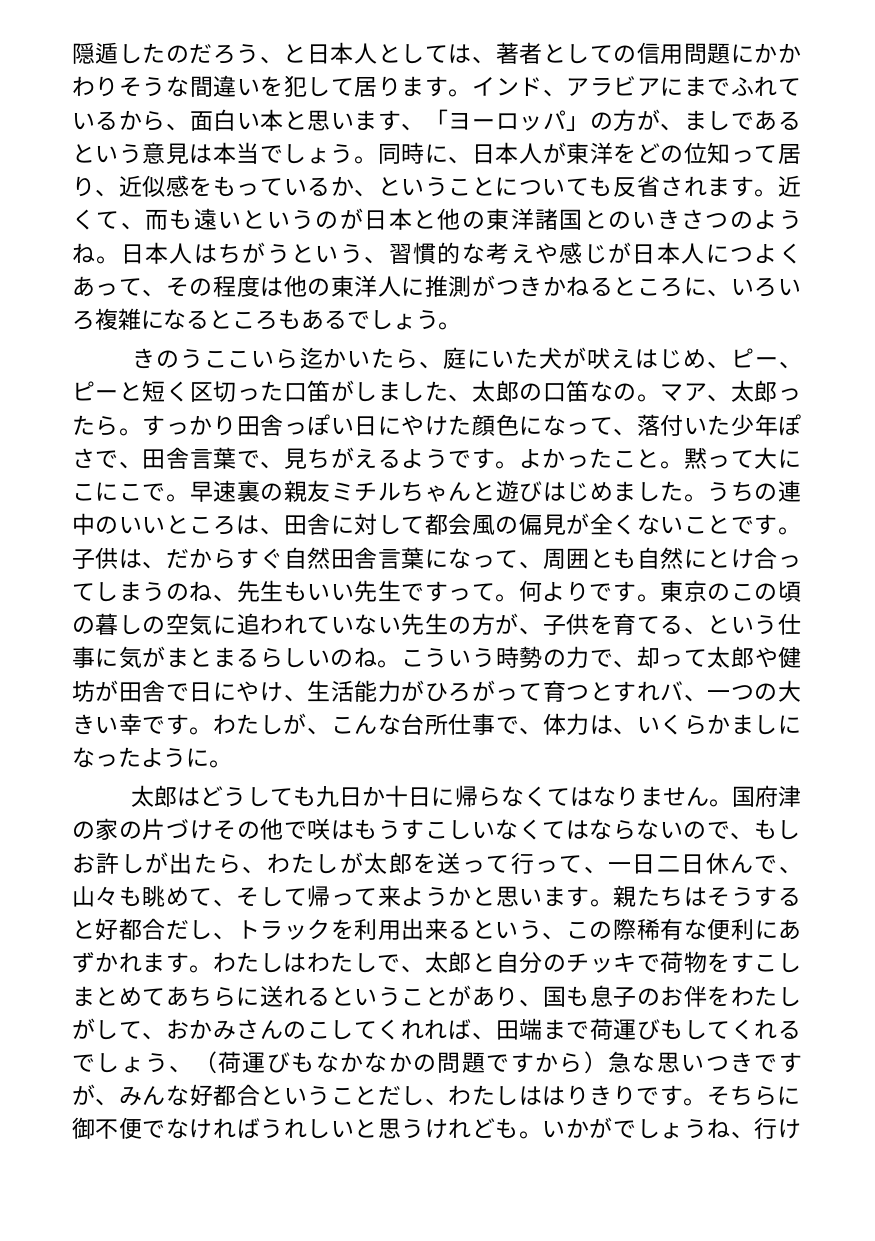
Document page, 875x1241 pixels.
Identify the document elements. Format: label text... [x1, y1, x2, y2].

text きのうここいら迄かいたら、庭にいた犬が吠えはじめ、ピー、ピーと短く区切った口笛がしました、太郎の口笛なの。マア、太郎ったら。すっかり田舎っぽい日にやけた顔色になって、落付いた少年ぽさで、田舎言葉で、見ちがえるようです。よかったこと。黙って大にこにこで。早速裏の親友ミチルちゃんと遊びはじめました。うちの連中のいいところは、田舎に対して都会風の偏見が全くないことです。子供は、だからすぐ自然田舎言葉になって、周囲とも自然にとけ合ってしまうのね、先生もいい先生ですって。何よりです。東京のこの頃の暮しの空気に追われていない先生の方が、子供を育てる、という仕事に気がまとまるらしいのね。こういう時勢の力で、却って太郎や健坊が田舎で日にやけ、生活能力がひろがって育つとすれバ、一つの大きい幸です。わたしが、こんな台所仕事で、体力は、いくらかましになったように。 [72, 341, 802, 773]
text 太郎はどうしても九日か十日に帰らなくてはなりません。国府津の家の片づけその他で咲はもうすこしいなくてはならないので、もしお許しが出たら、わたしが太郎を送って行って、一日二日休んで、山々も眺めて、そして帰って来ようかと思います。親たちはそうすると好都合だし、トラックを利用出来るという、この際稀有な便利にあずかれます。わたしはわたしで、太郎と自分のチッキで荷物をすこしまとめてあちらに送れるということがあり、国も息子のお伴をわたしがして、おかみさんのこしてくれれば、田端まで荷運びもしてくれるでしょう、（荷運びもなかなかの問題ですから）急な思いつきですが、みんな好都合ということだし、わたしははりきりです。そちらに御不便でなければうれしいと思うけれども。いかがでしょうね、行け [72, 779, 802, 1144]
text 隠遁したのだろう、と日本人としては、著者としての信用問題にかかわりそうな間違いを犯して居ります。インド、アラビアにまでふれているから、面白い本と思います、「ヨーロッパ」の方が、ましであるという意見は本当でしょう。同時に、日本人が東洋をどの位知って居り、近似感をもっているか、ということについても反省されます。近くて、而も遠いというのが日本と他の東洋諸国とのいきさつのようね。日本人はちがうという、習慣的な考えや感じが日本人につよくあって、その程度は他の東洋人に推測がつきかねるところに、いろいろ複雑になるところもあるでしょう。 [72, 36, 802, 335]
